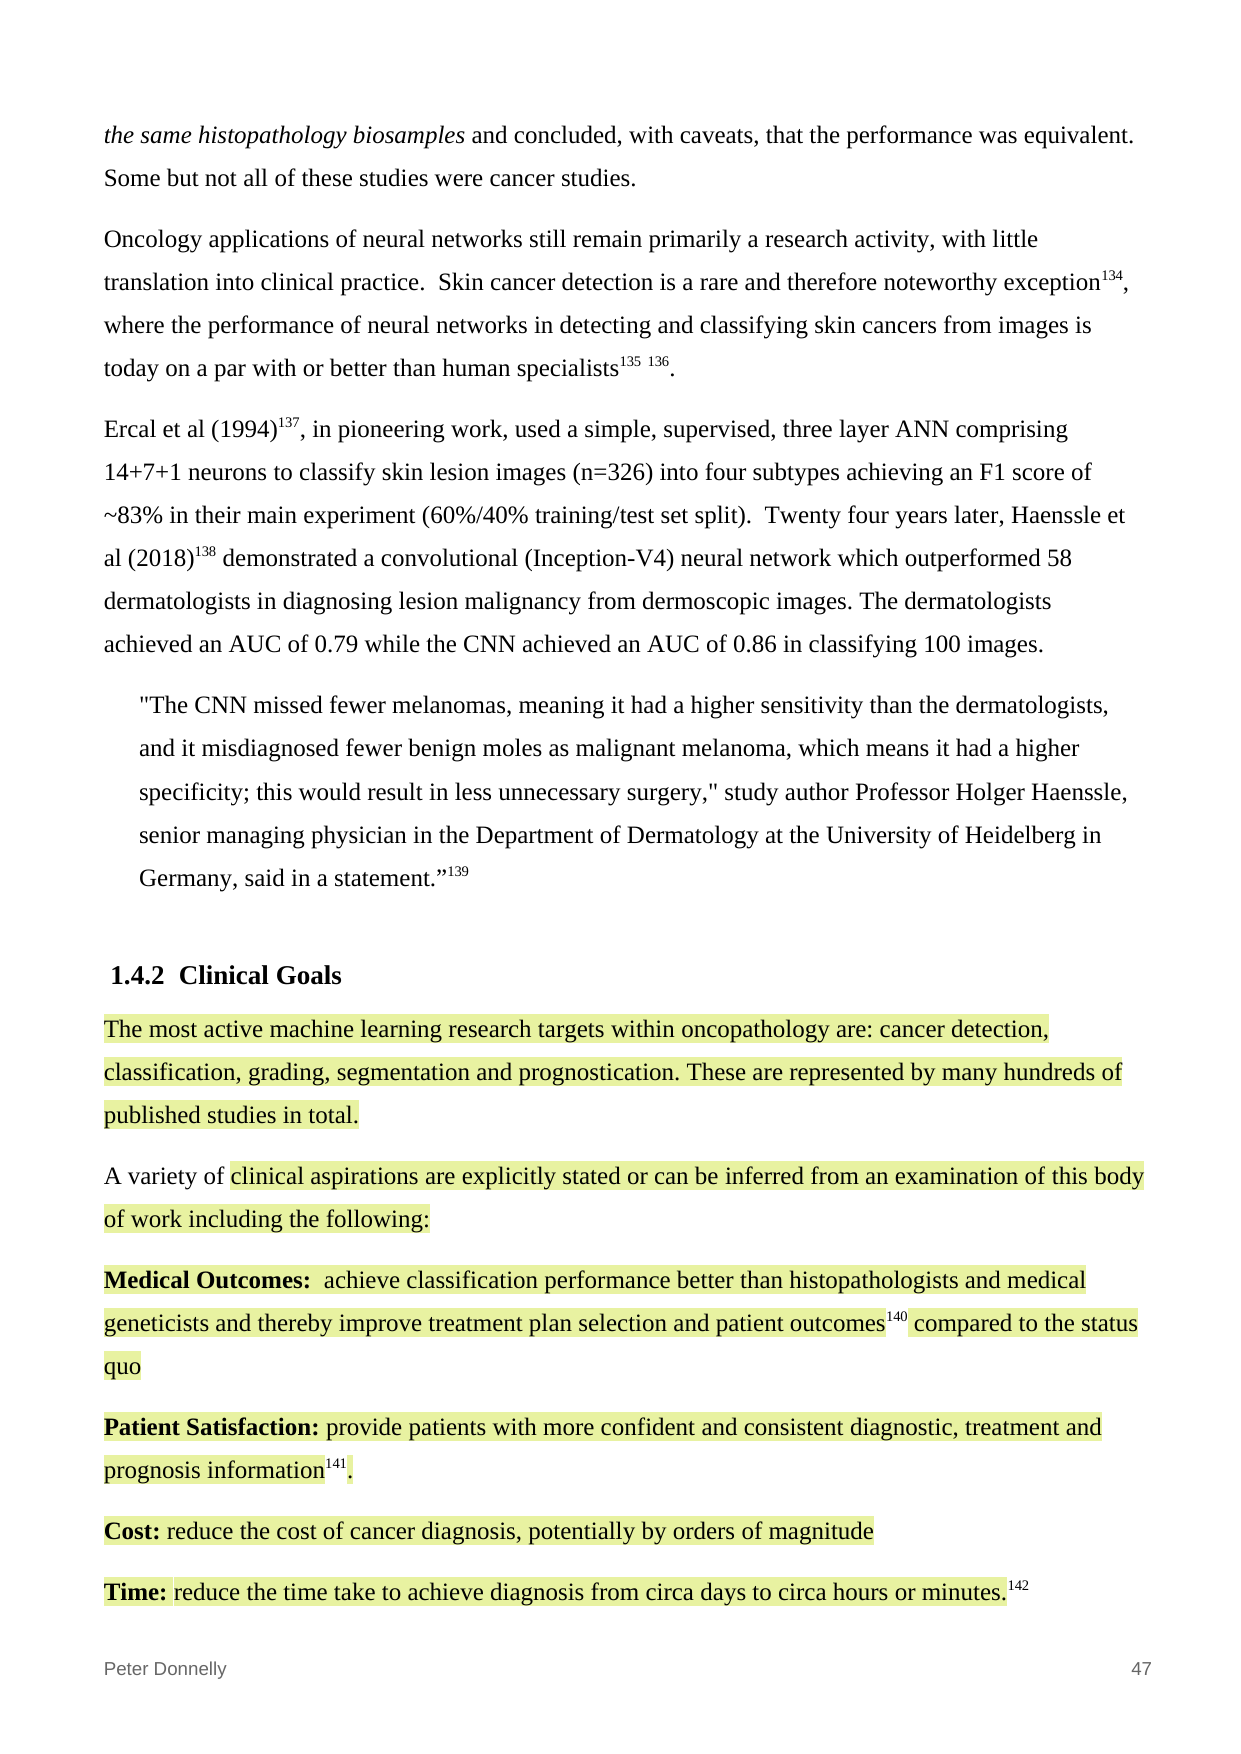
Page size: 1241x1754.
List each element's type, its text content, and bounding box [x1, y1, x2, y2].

text Time: reduce the time take to achieve diagnosis from circa days to circa hours or minutes. [103, 1577, 1146, 1606]
text "The CNN missed fewer melanomas, meaning it had a higher sensitivity than the dermatologists, and it misdiagnosed fewer benign moles as malignant melanoma, which means it had a higher specificity; this would result in less unnecessary surgery," study author Professor Holger Haenssle, senior managing physician in the Department of Dermatology at the University of Heidelberg in Germany, said in a statement.” [139, 690, 1146, 892]
text The most active machine learning research targets within oncopathology are: cancer detection, classification, grading, segmentation and prognostication. These are represented by many hundreds of published studies in total. [103, 1014, 1146, 1129]
text Oncology applications of neural networks still remain primarily a research activity, with little translation into clinical practice. Skin cancer detection is a rare and therefore noteworthy exception, where the performance of neural networks in detecting and classifying skin cancers from images is today on a par with or better than human specialists . [103, 224, 1146, 382]
text Cost: reduce the cost of cancer diagnosis, potentially by orders of magnitude [103, 1516, 1146, 1545]
text Medical Outcomes: achieve classification performance better than histopathologists and medical geneticists and thereby improve treatment plan selection and patient outcomes compared to the status quo [103, 1265, 1146, 1380]
text Ercal et al (1994), in pioneering work, used a simple, supervised, three layer ANN comprising 14+7+1 neurons to classify skin lesion images (n=326) into four subtypes achieving an F1 score of ~83% in their main experiment (60%/40% training/test set split). Twenty four years later, Haenssle et al (2018) demonstrated a convolutional (Inception-V4) neural network which outperformed 58 dermatologists in diagnosing lesion malignancy from dermoscopic images. The dermatologists achieved an AUC of 0.79 while the CNN achieved an AUC of 0.86 in classifying 100 images. [103, 414, 1146, 658]
text A variety of clinical aspirations are explicitly stated or can be inferred from an examination of this body of work including the following: [103, 1161, 1146, 1233]
text the same histopathology biosamples and concluded, with caveats, that the performance was equivalent. Some but not all of these studies were cancer studies. [103, 120, 1146, 192]
text Patient Satisfaction: provide patients with more confident and consistent diagnostic, treatment and prognosis information. [103, 1412, 1146, 1484]
subtitle Clinical Goals [103, 959, 1146, 990]
